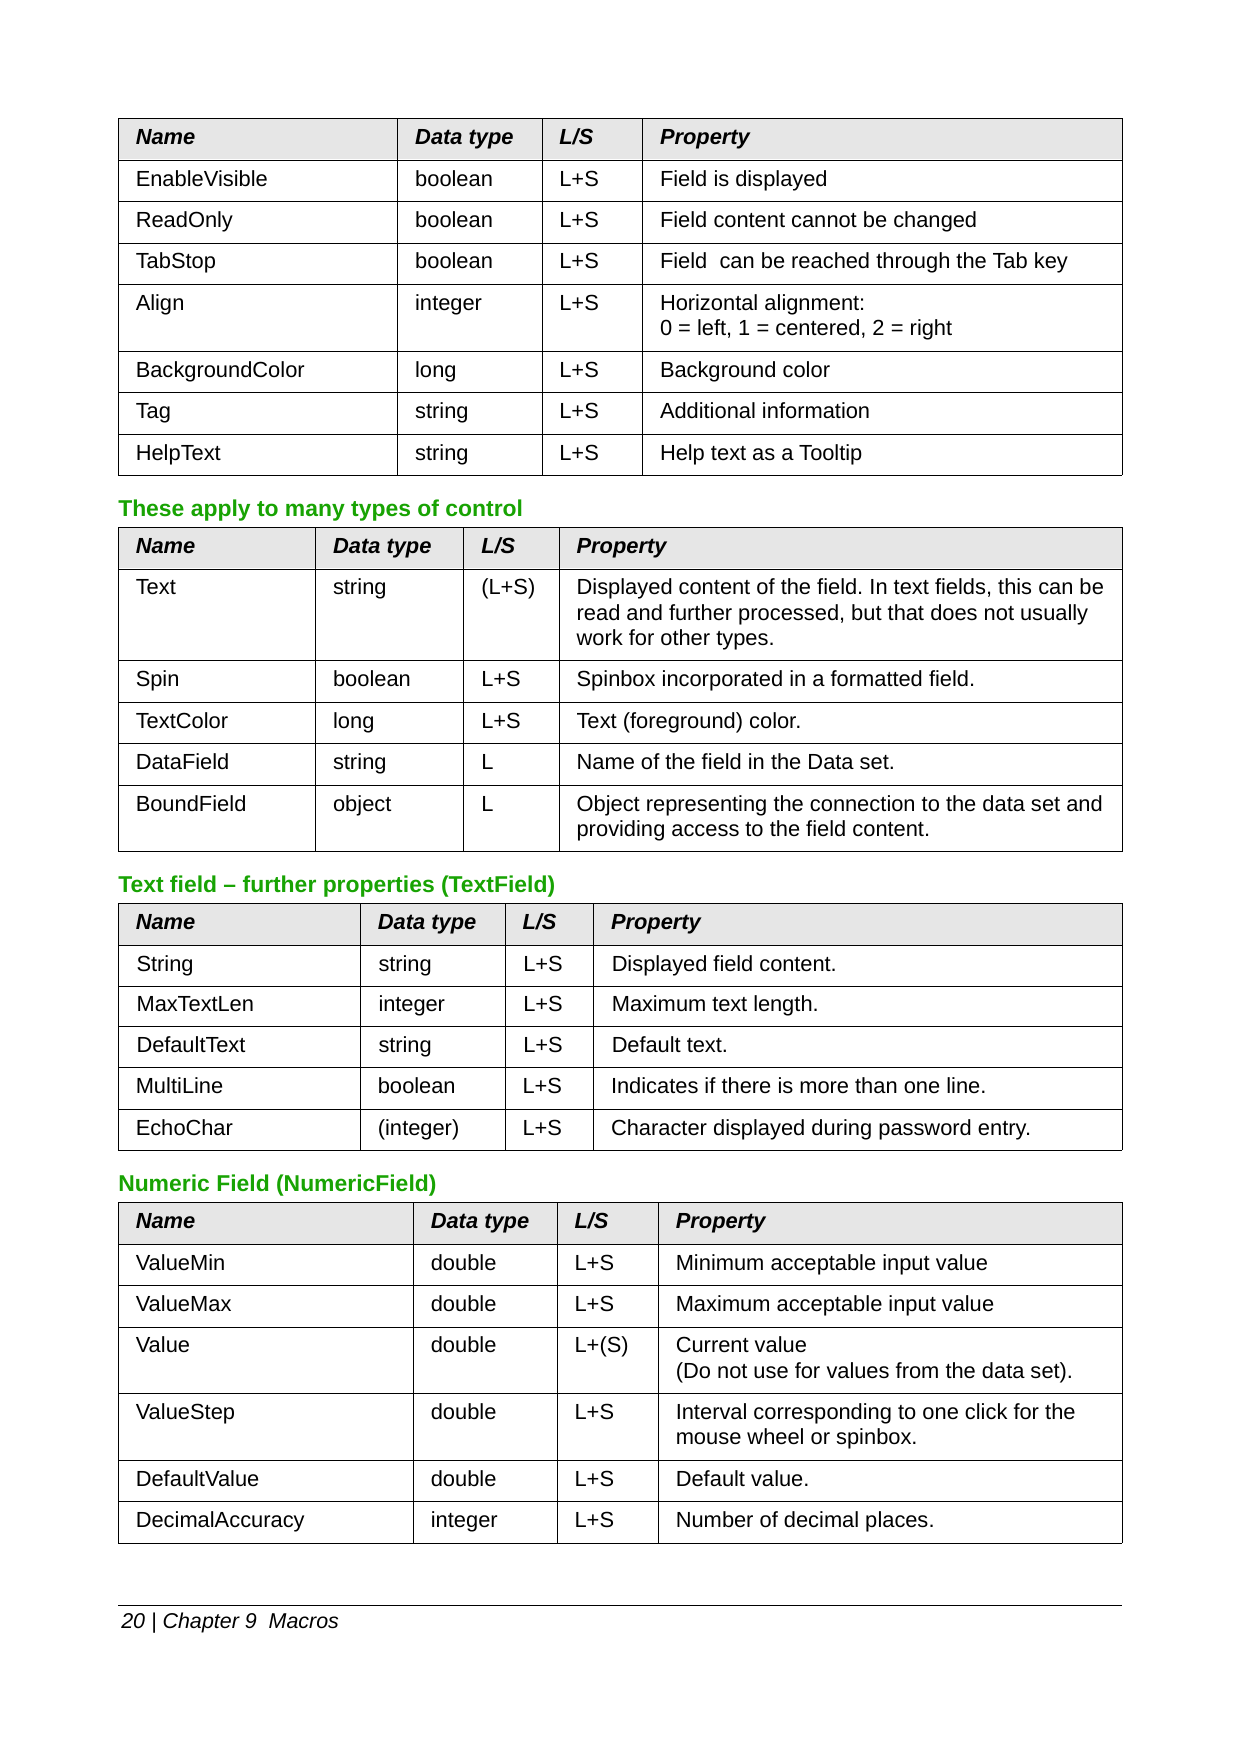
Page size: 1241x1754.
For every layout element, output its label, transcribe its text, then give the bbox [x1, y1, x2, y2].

table_cell Help text as a Tooltip [643, 435, 1122, 475]
table_header L/S [506, 904, 593, 945]
table_cell boolean [398, 244, 542, 284]
table_cell DefaultValue [119, 1461, 413, 1501]
table_cell Default text. [594, 1027, 1122, 1067]
table_cell (L+S) [464, 570, 559, 660]
table_header L/S [464, 528, 559, 568]
table_cell L+S [506, 987, 593, 1026]
table_cell boolean [361, 1068, 505, 1109]
table_cell double [414, 1394, 557, 1460]
table_cell BoundField [119, 786, 315, 851]
table_cell ValueMin [119, 1245, 413, 1285]
table_cell string [361, 946, 505, 986]
table_cell MultiLine [119, 1068, 360, 1109]
table_cell long [316, 703, 463, 743]
table_cell ValueStep [119, 1394, 413, 1460]
table_cell string [361, 1027, 505, 1067]
table_cell L+S [558, 1461, 658, 1501]
table_cell Default value. [659, 1461, 1122, 1501]
table_header Property [560, 528, 1122, 568]
table_cell DecimalAccuracy [119, 1502, 413, 1543]
table_cell Text [119, 570, 315, 660]
table_cell BackgroundColor [119, 352, 397, 392]
table_header Data type [414, 1203, 557, 1244]
table_header Data type [361, 904, 505, 945]
table_cell Maximum text length. [594, 987, 1122, 1026]
table_cell L+S [543, 393, 642, 433]
table_cell string [316, 570, 463, 660]
table_cell long [398, 352, 542, 392]
table_cell integer [398, 285, 542, 351]
table_cell TextColor [119, 703, 315, 743]
table_cell Value [119, 1328, 413, 1393]
table_cell Displayed content of the field. In text fields, this can be read and further processed, but that does not usually work for other types. [560, 570, 1122, 660]
table_cell Current value (Do not use for values from the data set). [659, 1328, 1122, 1393]
table_cell Tag [119, 393, 397, 433]
table_header Name [119, 528, 315, 568]
table_cell double [414, 1328, 557, 1393]
table_cell L+S [464, 703, 559, 743]
table_cell Align [119, 285, 397, 351]
table_cell string [398, 435, 542, 475]
table_cell boolean [316, 661, 463, 702]
table_cell Text (foreground) color. [560, 703, 1122, 743]
table_header Data type [316, 528, 463, 568]
table_cell Field is displayed [643, 161, 1122, 201]
table_cell Field content cannot be changed [643, 202, 1122, 242]
table_cell L+S [543, 352, 642, 392]
table_cell string [398, 393, 542, 433]
table_cell L+S [464, 661, 559, 702]
table_cell TabStop [119, 244, 397, 284]
table_cell Minimum acceptable input value [659, 1245, 1122, 1285]
table_cell String [119, 946, 360, 986]
table_cell Maximum acceptable input value [659, 1286, 1122, 1327]
table_cell Indicates if there is more than one line. [594, 1068, 1122, 1109]
table_cell boolean [398, 202, 542, 242]
subtitle These apply to many types of control [118, 494, 1122, 521]
table_cell (integer) [361, 1110, 505, 1150]
table_cell double [414, 1461, 557, 1501]
table_cell boolean [398, 161, 542, 201]
table_cell L+S [558, 1286, 658, 1327]
table_cell Character displayed during password entry. [594, 1110, 1122, 1150]
table_cell DefaultText [119, 1027, 360, 1067]
table_cell Field can be reached through the Tab key [643, 244, 1122, 284]
table_cell EnableVisible [119, 161, 397, 201]
table_cell double [414, 1286, 557, 1327]
table_cell Spin [119, 661, 315, 702]
table_header Property [659, 1203, 1122, 1244]
table_cell L+S [506, 1110, 593, 1150]
table_cell MaxTextLen [119, 987, 360, 1026]
table_cell Interval corresponding to one click for the mouse wheel or spinbox. [659, 1394, 1122, 1460]
table_cell Additional information [643, 393, 1122, 433]
table_cell object [316, 786, 463, 851]
table_cell Name of the field in the Data set. [560, 744, 1122, 785]
table_cell L+S [506, 946, 593, 986]
table_cell EchoChar [119, 1110, 360, 1150]
table_header L/S [543, 119, 642, 159]
table_cell L [464, 786, 559, 851]
table_cell L [464, 744, 559, 785]
table_cell Background color [643, 352, 1122, 392]
table_cell double [414, 1245, 557, 1285]
table_header Name [119, 119, 397, 159]
table_header Name [119, 904, 360, 945]
table_cell L+S [558, 1245, 658, 1285]
table_cell Horizontal alignment: 0 = left, 1 = centered, 2 = right [643, 285, 1122, 351]
table_cell L+S [506, 1027, 593, 1067]
table_cell Displayed field content. [594, 946, 1122, 986]
table_cell L+S [543, 161, 642, 201]
table_cell ValueMax [119, 1286, 413, 1327]
table_header Name [119, 1203, 413, 1244]
table_cell integer [361, 987, 505, 1026]
table_cell ReadOnly [119, 202, 397, 242]
subtitle Text field – further properties (TextField) [118, 871, 1122, 897]
table_cell L+S [543, 435, 642, 475]
table_cell Object representing the connection to the data set and providing access to the field content. [560, 786, 1122, 851]
table_cell L+S [543, 285, 642, 351]
table_cell Spinbox incorporated in a formatted field. [560, 661, 1122, 702]
table_cell Number of decimal places. [659, 1502, 1122, 1543]
table_cell L+(S) [558, 1328, 658, 1393]
table_cell L+S [543, 244, 642, 284]
table_cell L+S [543, 202, 642, 242]
table_cell DataField [119, 744, 315, 785]
table_header L/S [558, 1203, 658, 1244]
table_header Property [594, 904, 1122, 945]
table_cell L+S [558, 1502, 658, 1543]
table_cell integer [414, 1502, 557, 1543]
table_header Data type [398, 119, 542, 159]
table_cell L+S [558, 1394, 658, 1460]
table_cell L+S [506, 1068, 593, 1109]
subtitle Numeric Field (NumericField) [118, 1170, 1122, 1196]
table_header Property [643, 119, 1122, 159]
table_cell string [316, 744, 463, 785]
table_cell HelpText [119, 435, 397, 475]
